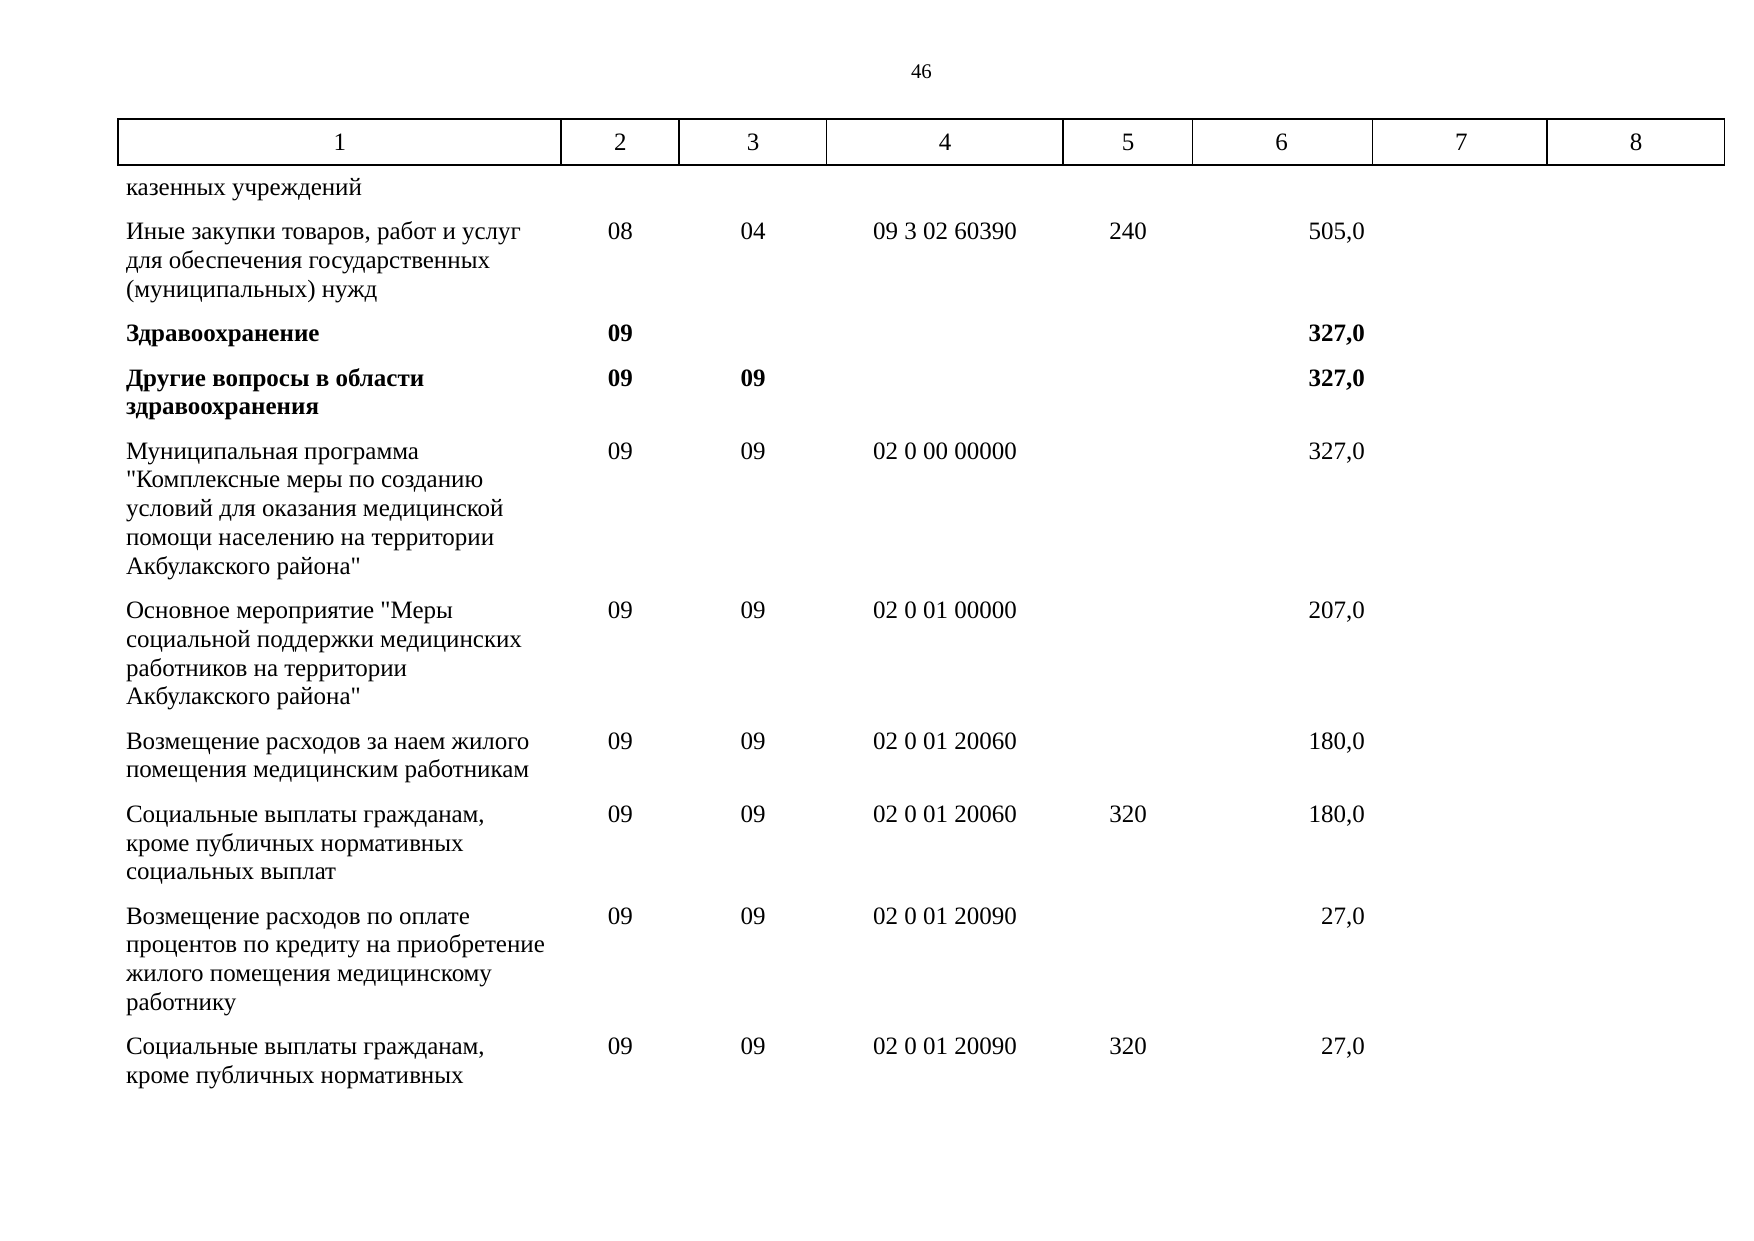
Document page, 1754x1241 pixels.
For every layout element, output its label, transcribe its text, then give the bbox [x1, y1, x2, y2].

table_cell 09 [561, 587, 679, 718]
table_cell 240 [1063, 209, 1193, 310]
table_cell 02 0 01 20090 [827, 1024, 1063, 1097]
table_header [680, 120, 826, 164]
table_cell [1063, 718, 1193, 791]
table_cell 09 3 02 60390 [827, 209, 1063, 310]
table_cell [1063, 355, 1193, 428]
table_cell [1372, 428, 1547, 587]
table_cell [1063, 428, 1193, 587]
table_cell Социальные выплаты гражданам, кроме публичных нормативных [118, 1024, 561, 1097]
table_cell 04 [679, 209, 827, 310]
table_cell [1063, 310, 1193, 355]
table_cell [1547, 209, 1724, 310]
table_cell [1372, 209, 1547, 310]
table_cell 327,0 [1193, 428, 1372, 587]
table_cell 09 [561, 310, 679, 355]
table_cell [827, 355, 1063, 428]
table_cell [1372, 355, 1547, 428]
table_cell 207,0 [1193, 587, 1372, 718]
table_cell [1547, 791, 1724, 893]
table_cell [679, 310, 827, 355]
table_cell 327,0 [1193, 310, 1372, 355]
table_cell 09 [561, 791, 679, 893]
table_cell [1547, 428, 1724, 587]
table_cell [1193, 166, 1372, 208]
table_cell [1547, 355, 1724, 428]
table_cell 02 0 01 20090 [827, 893, 1063, 1023]
table_cell Возмещение расходов за наем жилого помещения медицинским работникам [118, 718, 561, 791]
table_cell [827, 166, 1063, 208]
table_cell [1547, 718, 1724, 791]
table_cell [1372, 587, 1547, 718]
table_header 7 [1380, 128, 1542, 156]
table_cell 27,0 [1193, 893, 1372, 1023]
table_cell [1372, 718, 1547, 791]
table_cell 09 [679, 718, 827, 791]
table_cell [1547, 166, 1724, 208]
table_cell 09 [561, 428, 679, 587]
table_header 6 [1201, 128, 1362, 156]
table_cell [827, 310, 1063, 355]
table_header [1373, 120, 1546, 164]
table_header [1193, 120, 1372, 164]
table_cell 09 [679, 355, 827, 428]
table_cell [1063, 166, 1193, 208]
table_cell [1372, 893, 1547, 1023]
table_cell 09 [679, 587, 827, 718]
table_cell Другие вопросы в области здравоохранения [118, 355, 561, 428]
table_cell 180,0 [1193, 718, 1372, 791]
table_cell 09 [679, 1024, 827, 1097]
table_header [1064, 120, 1192, 164]
table_header 8 [1555, 128, 1716, 156]
table_header 2 [569, 128, 671, 156]
table_cell [1372, 166, 1547, 208]
table_cell 320 [1063, 791, 1193, 893]
table_cell [1372, 310, 1547, 355]
table_cell [1547, 310, 1724, 355]
table_cell [561, 166, 679, 208]
table_cell [679, 166, 827, 208]
table_cell казенных учреждений [118, 166, 561, 208]
table_cell Социальные выплаты гражданам, кроме публичных нормативных социальных выплат [118, 791, 561, 893]
table_cell [1372, 791, 1547, 893]
table_header 4 [835, 128, 1055, 156]
table_cell [1547, 587, 1724, 718]
table_cell 09 [679, 893, 827, 1023]
table_header 3 [687, 128, 819, 156]
table_cell 09 [679, 791, 827, 893]
table_cell 02 0 00 00000 [827, 428, 1063, 587]
table_cell Возмещение расходов по оплате процентов по кредиту на приобретение жилого помещения медицинскому работнику [118, 893, 561, 1023]
table_cell 505,0 [1193, 209, 1372, 310]
table_cell 09 [561, 893, 679, 1023]
table_cell 180,0 [1193, 791, 1372, 893]
table_cell [1372, 1024, 1547, 1097]
table_cell 08 [561, 209, 679, 310]
table_cell 02 0 01 20060 [827, 718, 1063, 791]
table_cell Основное мероприятие "Меры социальной поддержки медицинских работников на территории Акбулакского района" [118, 587, 561, 718]
table_cell 09 [561, 1024, 679, 1097]
table_cell [1063, 587, 1193, 718]
table_cell [1547, 1024, 1724, 1097]
table_cell Иные закупки товаров, работ и услуг для обеспечения государственных (муниципальных) нужд [118, 209, 561, 310]
table_header [119, 120, 560, 164]
table_cell Муниципальная программа "Комплексные меры по созданию условий для оказания медицинской помощи населению на территории Акбулакского района" [118, 428, 561, 587]
table_cell [1547, 893, 1724, 1023]
table_cell 09 [679, 428, 827, 587]
table_header [1548, 120, 1724, 164]
table_cell [1063, 893, 1193, 1023]
table_header [562, 120, 678, 164]
table_cell 320 [1063, 1024, 1193, 1097]
table_header 1 [126, 128, 553, 156]
table_cell 09 [561, 355, 679, 428]
table_cell 327,0 [1193, 355, 1372, 428]
table_cell 02 0 01 20060 [827, 791, 1063, 893]
table_cell Здравоохранение [118, 310, 561, 355]
table_header [827, 120, 1062, 164]
table_cell 27,0 [1193, 1024, 1372, 1097]
table_cell 09 [561, 718, 679, 791]
table_cell 02 0 01 00000 [827, 587, 1063, 718]
table_header 5 [1071, 128, 1185, 156]
